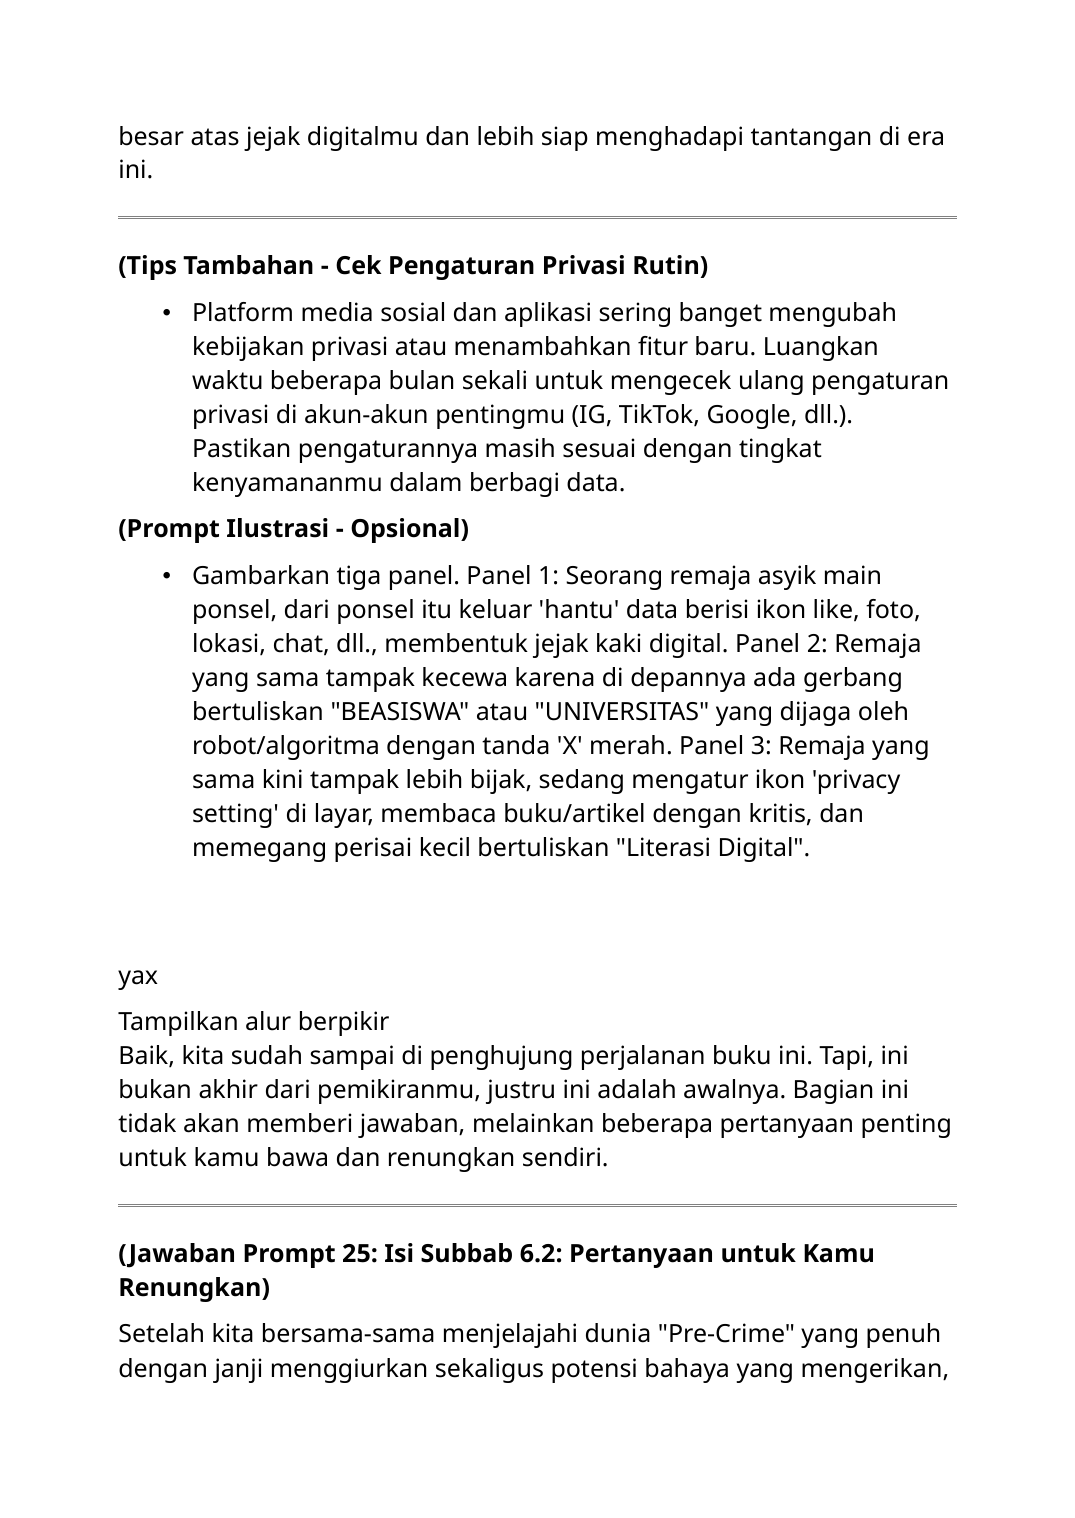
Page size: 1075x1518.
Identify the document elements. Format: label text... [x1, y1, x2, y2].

text Baik, kita sudah sampai di penghujung perjalanan buku ini. Tapi, ini bukan akhir dari pemikiranmu, justru ini adalah awalnya. Bagian ini tidak akan memberi jawaban, melainkan beberapa pertanyaan penting untuk kamu bawa dan renungkan sendiri. [118, 1038, 957, 1174]
list Gambarkan tiga panel. Panel 1: Seorang remaja asyik main ponsel, dari ponsel itu keluar 'hantu' data berisi ikon like, foto, lokasi, chat, dll., membentuk jejak kaki digital. Panel 2: Remaja yang sama tampak kecewa karena di depannya ada gerbang bertuliskan "BEASISWA" atau "UNIVERSITAS" yang dijaga oleh robot/algoritma dengan tanda 'X' merah. Panel 3: Remaja yang sama kini tampak lebih bijak, sedang mengatur ikon 'privacy setting' di layar, membaca buku/artikel dengan kritis, dan memegang perisai kecil bertuliskan "Literasi Digital". [162, 558, 957, 864]
text yax [118, 957, 957, 991]
text Setelah kita bersama-sama menjelajahi dunia "Pre-Crime" yang penuh dengan janji menggiurkan sekaligus potensi bahaya yang mengerikan, [118, 1316, 957, 1384]
text Tampilkan alur berpikir [118, 1004, 957, 1038]
text besar atas jejak digitalmu dan lebih siap menghadapi tantangan di era ini. [118, 118, 957, 186]
text (Jawaban Prompt 25: Isi Subbab 6.2: Pertanyaan untuk Kamu Renungkan) [118, 1236, 957, 1304]
text (Tips Tambahan - Cek Pengaturan Privasi Rutin) [118, 248, 957, 282]
text (Prompt Ilustrasi - Opsional) [118, 511, 957, 545]
list Platform media sosial dan aplikasi sering banget mengubah kebijakan privasi atau menambahkan fitur baru. Luangkan waktu beberapa bulan sekali untuk mengecek ulang pengaturan privasi di akun-akun pentingmu (IG, TikTok, Google, dll.). Pastikan pengaturannya masih sesuai dengan tingkat kenyamananmu dalam berbagi data. [162, 294, 957, 498]
